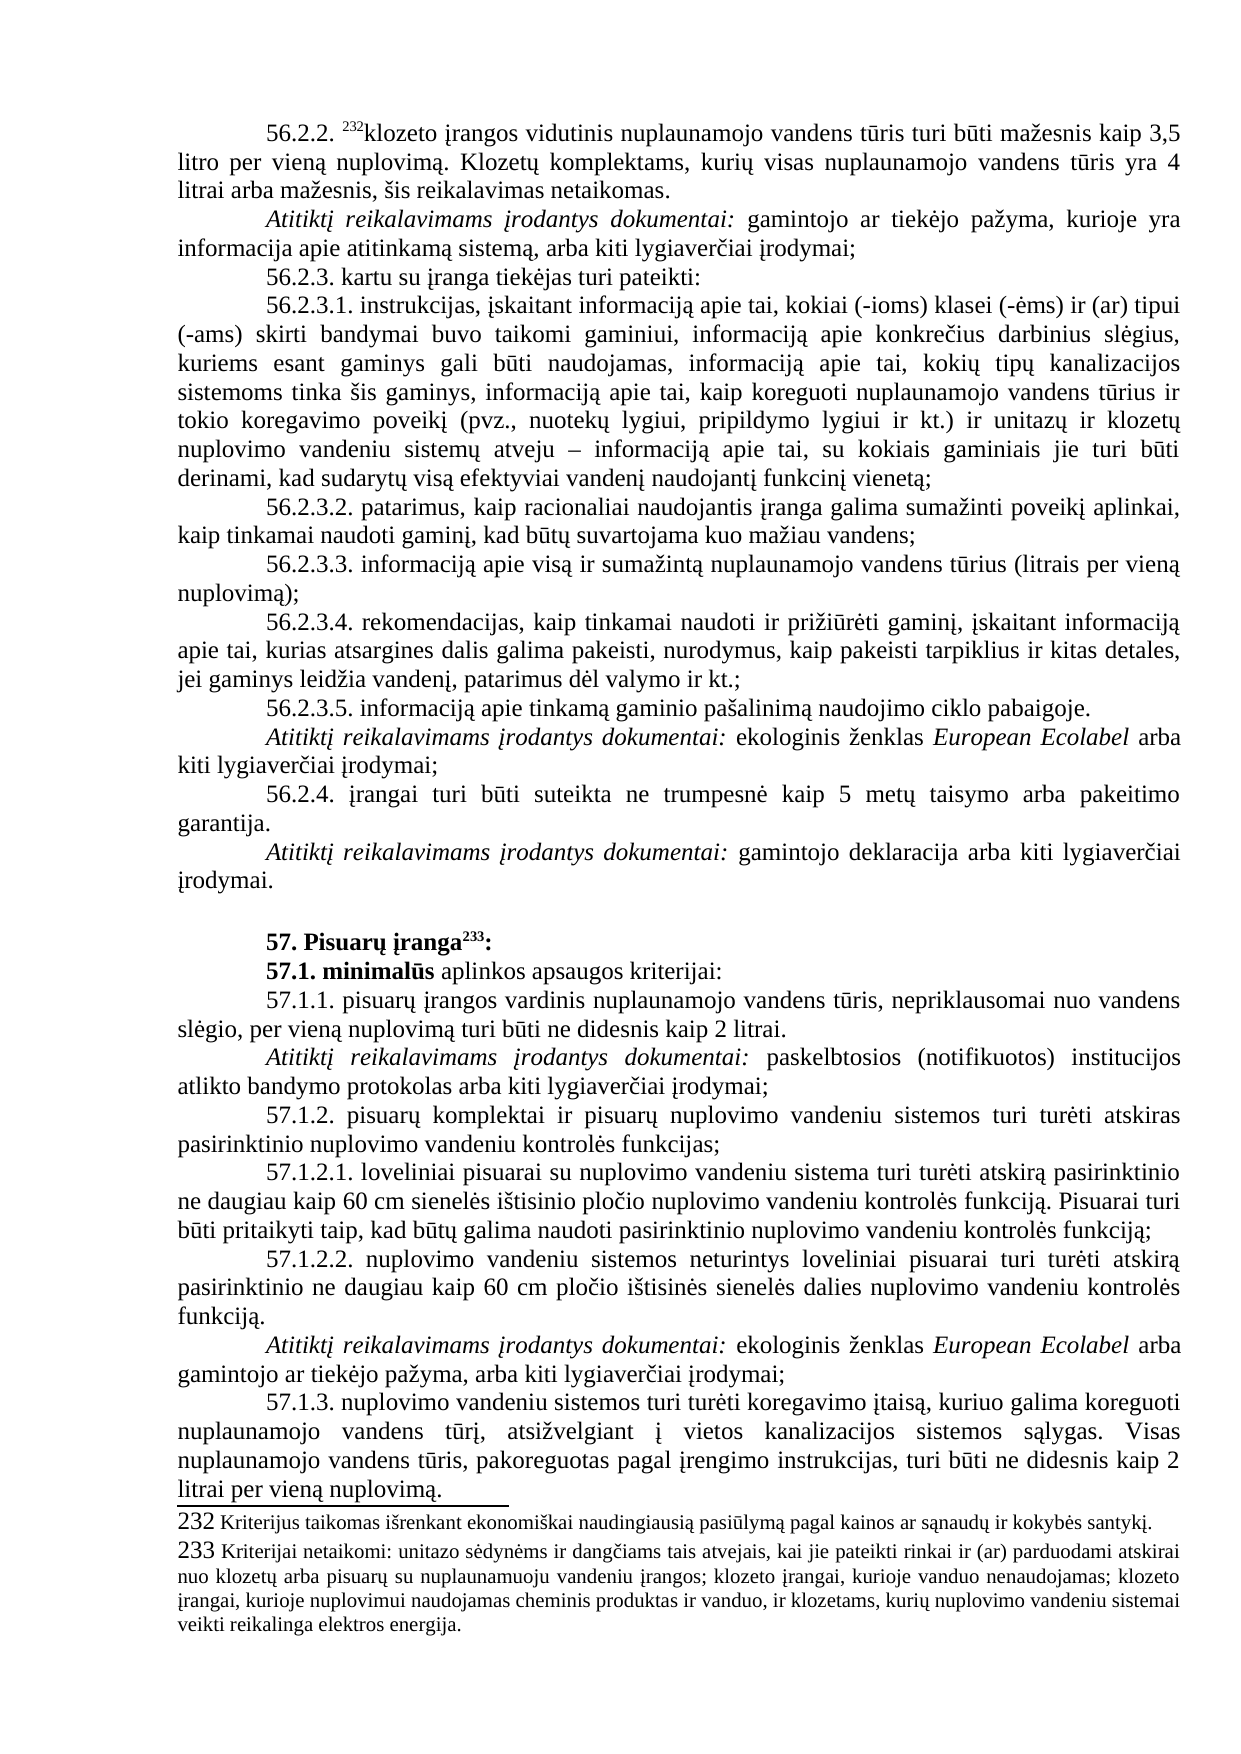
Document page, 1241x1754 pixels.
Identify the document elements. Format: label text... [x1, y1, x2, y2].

text 56.2.4. įrangai turi būti suteikta ne trumpesnė kaip 5 metų taisymo arba pakeitimo garantija. [177, 779, 1181, 837]
text 57.1.2.1. loveliniai pisuarai su nuplovimo vandeniu sistema turi turėti atskirą pasirinktinio ne daugiau kaip 60 cm sienelės ištisinio pločio nuplovimo vandeniu kontrolės funkciją. Pisuarai turi būti pritaikyti taip, kad būtų galima naudoti pasirinktinio nuplovimo vandeniu kontrolės funkciją; [177, 1157, 1181, 1244]
text 57. Pisuarų įranga: [177, 927, 1181, 956]
text 56.2.3.4. rekomendacijas, kaip tinkamai naudoti ir prižiūrėti gaminį, įskaitant informaciją apie tai, kurias atsargines dalis galima pakeisti, nurodymus, kaip pakeisti tarpiklius ir kitas detales, jei gaminys leidžia vandenį, patarimus dėl valymo ir kt.; [177, 607, 1181, 693]
text 57.1.3. nuplovimo vandeniu sistemos turi turėti koregavimo įtaisą, kuriuo galima koreguoti nuplaunamojo vandens tūrį, atsižvelgiant į vietos kanalizacijos sistemos sąlygas. Visas nuplaunamojo vandens tūris, pakoreguotas pagal įrengimo instrukcijas, turi būti ne didesnis kaip 2 litrai per vieną nuplovimą. [177, 1387, 1181, 1502]
text Atitiktį reikalavimams įrodantys dokumentai: gamintojo deklaracija arba kiti lygiaverčiai įrodymai. [177, 837, 1181, 894]
text 57.1.1. pisuarų įrangos vardinis nuplaunamojo vandens tūris, nepriklausomai nuo vandens slėgio, per vieną nuplovimą turi būti ne didesnis kaip 2 litrai. [177, 985, 1181, 1042]
text 56.2.3.3. informaciją apie visą ir sumažintą nuplaunamojo vandens tūrius (litrais per vieną nuplovimą); [177, 549, 1181, 607]
text 56.2.3.1. instrukcijas, įskaitant informaciją apie tai, kokiai (-ioms) klasei (-ėms) ir (ar) tipui (-ams) skirti bandymai buvo taikomi gaminiui, informaciją apie konkrečius darbinius slėgius, kuriems esant gaminys gali būti naudojamas, informaciją apie tai, kokių tipų kanalizacijos sistemoms tinka šis gaminys, informaciją apie tai, kaip koreguoti nuplaunamojo vandens tūrius ir tokio koregavimo poveikį (pvz., nuotekų lygiui, pripildymo lygiui ir kt.) ir unitazų ir klozetų nuplovimo vandeniu sistemų atveju – informaciją apie tai, su kokiais gaminiais jie turi būti derinami, kad sudarytų visą efektyviai vandenį naudojantį funkcinį vienetą; [177, 291, 1181, 492]
text Kriterijai netaikomi: unitazo sėdynėms ir dangčiams tais atvejais, kai jie pateikti rinkai ir (ar) parduodami atskirai nuo klozetų arba pisuarų su nuplaunamuoju vandeniu įrangos; klozeto įrangai, kurioje vanduo nenaudojamas; klozeto įrangai, kurioje nuplovimui naudojamas cheminis produktas ir vanduo, ir klozetams, kurių nuplovimo vandeniu sistemai veikti reikalinga elektros energija. [177, 1535, 1181, 1636]
text 57.1.2.2. nuplovimo vandeniu sistemos neturintys loveliniai pisuarai turi turėti atskirą pasirinktinio ne daugiau kaip 60 cm pločio ištisinės sienelės dalies nuplovimo vandeniu kontrolės funkciją. [177, 1244, 1181, 1330]
text 56.2.2. klozeto įrangos vidutinis nuplaunamojo vandens tūris turi būti mažesnis kaip 3,5 litro per vieną nuplovimą. Klozetų komplektams, kurių visas nuplaunamojo vandens tūris yra 4 litrai arba mažesnis, šis reikalavimas netaikomas. [177, 118, 1181, 204]
text 57.1. minimalūs aplinkos apsaugos kriterijai: [177, 956, 1181, 985]
text Atitiktį reikalavimams įrodantys dokumentai: paskelbtosios (notifikuotos) institucijos atlikto bandymo protokolas arba kiti lygiaverčiai įrodymai; [177, 1042, 1181, 1100]
text Atitiktį reikalavimams įrodantys dokumentai: ekologinis ženklas European Ecolabel arba gamintojo ar tiekėjo pažyma, arba kiti lygiaverčiai įrodymai; [177, 1330, 1181, 1387]
text 56.2.3.5. informaciją apie tinkamą gaminio pašalinimą naudojimo ciklo pabaigoje. [177, 693, 1181, 722]
text 57.1.2. pisuarų komplektai ir pisuarų nuplovimo vandeniu sistemos turi turėti atskiras pasirinktinio nuplovimo vandeniu kontrolės funkcijas; [177, 1100, 1181, 1157]
text 56.2.3. kartu su įranga tiekėjas turi pateikti: [177, 262, 1181, 291]
text Atitiktį reikalavimams įrodantys dokumentai: ekologinis ženklas European Ecolabel arba kiti lygiaverčiai įrodymai; [177, 722, 1181, 779]
text Atitiktį reikalavimams įrodantys dokumentai: gamintojo ar tiekėjo pažyma, kurioje yra informacija apie atitinkamą sistemą, arba kiti lygiaverčiai įrodymai; [177, 204, 1181, 262]
text 56.2.3.2. patarimus, kaip racionaliai naudojantis įranga galima sumažinti poveikį aplinkai, kaip tinkamai naudoti gaminį, kad būtų suvartojama kuo mažiau vandens; [177, 492, 1181, 549]
text Kriterijus taikomas išrenkant ekonomiškai naudingiausią pasiūlymą pagal kainos ar sąnaudų ir kokybės santykį. [177, 1506, 1181, 1535]
